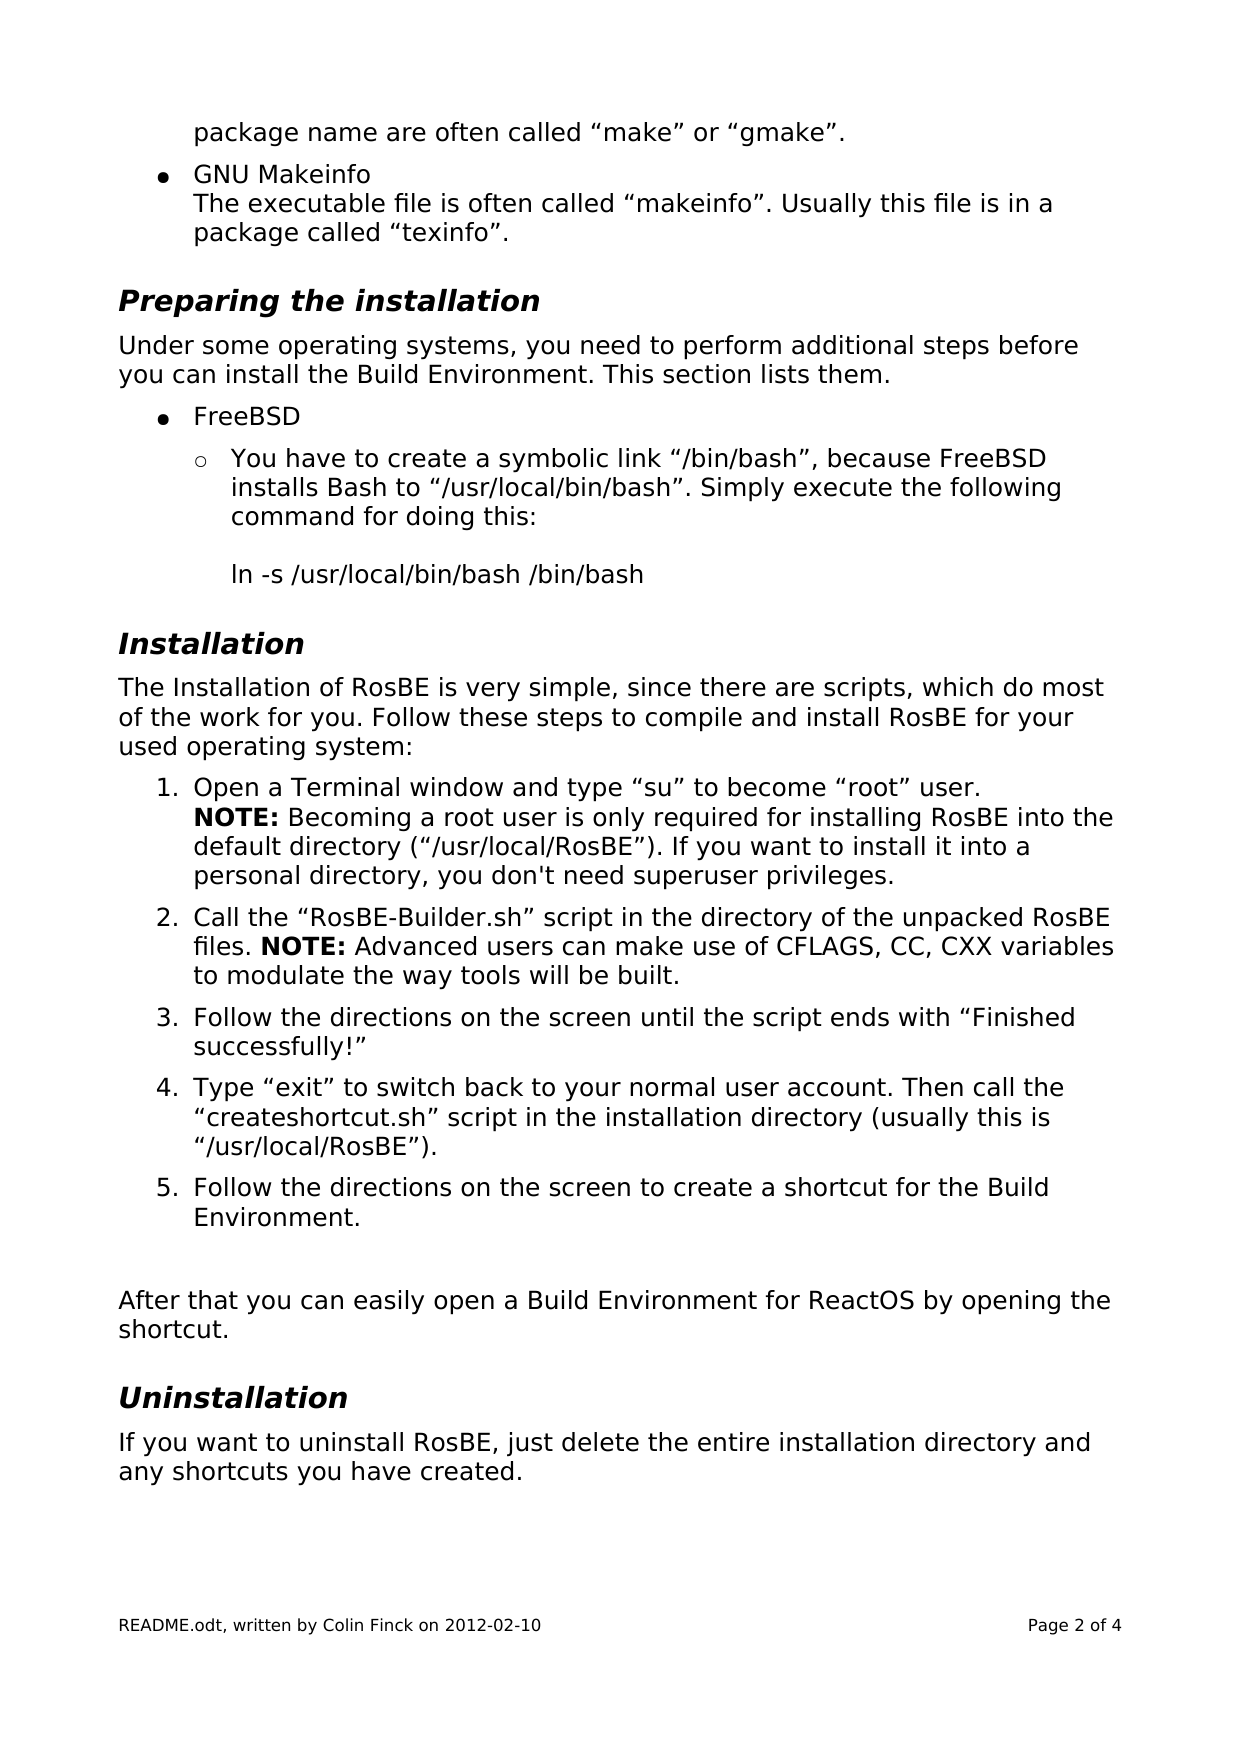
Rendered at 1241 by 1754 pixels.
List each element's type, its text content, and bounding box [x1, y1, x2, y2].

list GNU Makeinfo The executable file is often called “makeinfo”. Usually this file is in a package called “texinfo”. [156, 160, 1122, 247]
list Open a Terminal window and type “su” to become “root” user. NOTE: Becoming a root user is only required for installing RosBE into the default directory (“/usr/local/RosBE”). If you want to install it into a personal directory, you don't need superuser privileges. [156, 773, 1122, 890]
list You have to create a symbolic link “/bin/bash”, because FreeBSD installs Bash to “/usr/local/bin/bash”. Simply execute the following command for doing this: ln -s /usr/local/bin/bash /bin/bash [193, 444, 1122, 589]
list FreeBSD [156, 402, 1122, 431]
list Follow the directions on the screen until the script ends with “Finished successfully!” [156, 1003, 1122, 1061]
text Under some operating systems, you need to perform additional steps before you can install the Build Environment. This section lists them. [118, 331, 1122, 389]
text The Installation of RosBE is very simple, since there are scripts, which do most of the work for you. Follow these steps to compile and install RosBE for your used operating system: [118, 673, 1122, 761]
list Follow the directions on the screen to create a shortcut for the Build Environment. [156, 1173, 1122, 1232]
list Call the “RosBE-Builder.sh” script in the directory of the unpacked RosBE files. NOTE: Advanced users can make use of CFLAGS, CC, CXX variables to modulate the way tools will be built. [156, 903, 1122, 990]
text After that you can easily open a Build Environment for ReactOS by opening the shortcut. [118, 1286, 1122, 1344]
subtitle Uninstallation [118, 1382, 1122, 1416]
list package name are often called “make” or “gmake”. [156, 118, 1122, 147]
list Type “exit” to switch back to your normal user account. Then call the “createshortcut.sh” script in the installation directory (usually this is “/usr/local/RosBE”). [156, 1073, 1122, 1161]
text If you want to uninstall RosBE, just delete the entire installation directory and any shortcuts you have created. [118, 1428, 1122, 1487]
subtitle Installation [118, 627, 1122, 661]
subtitle Preparing the installation [118, 285, 1122, 319]
